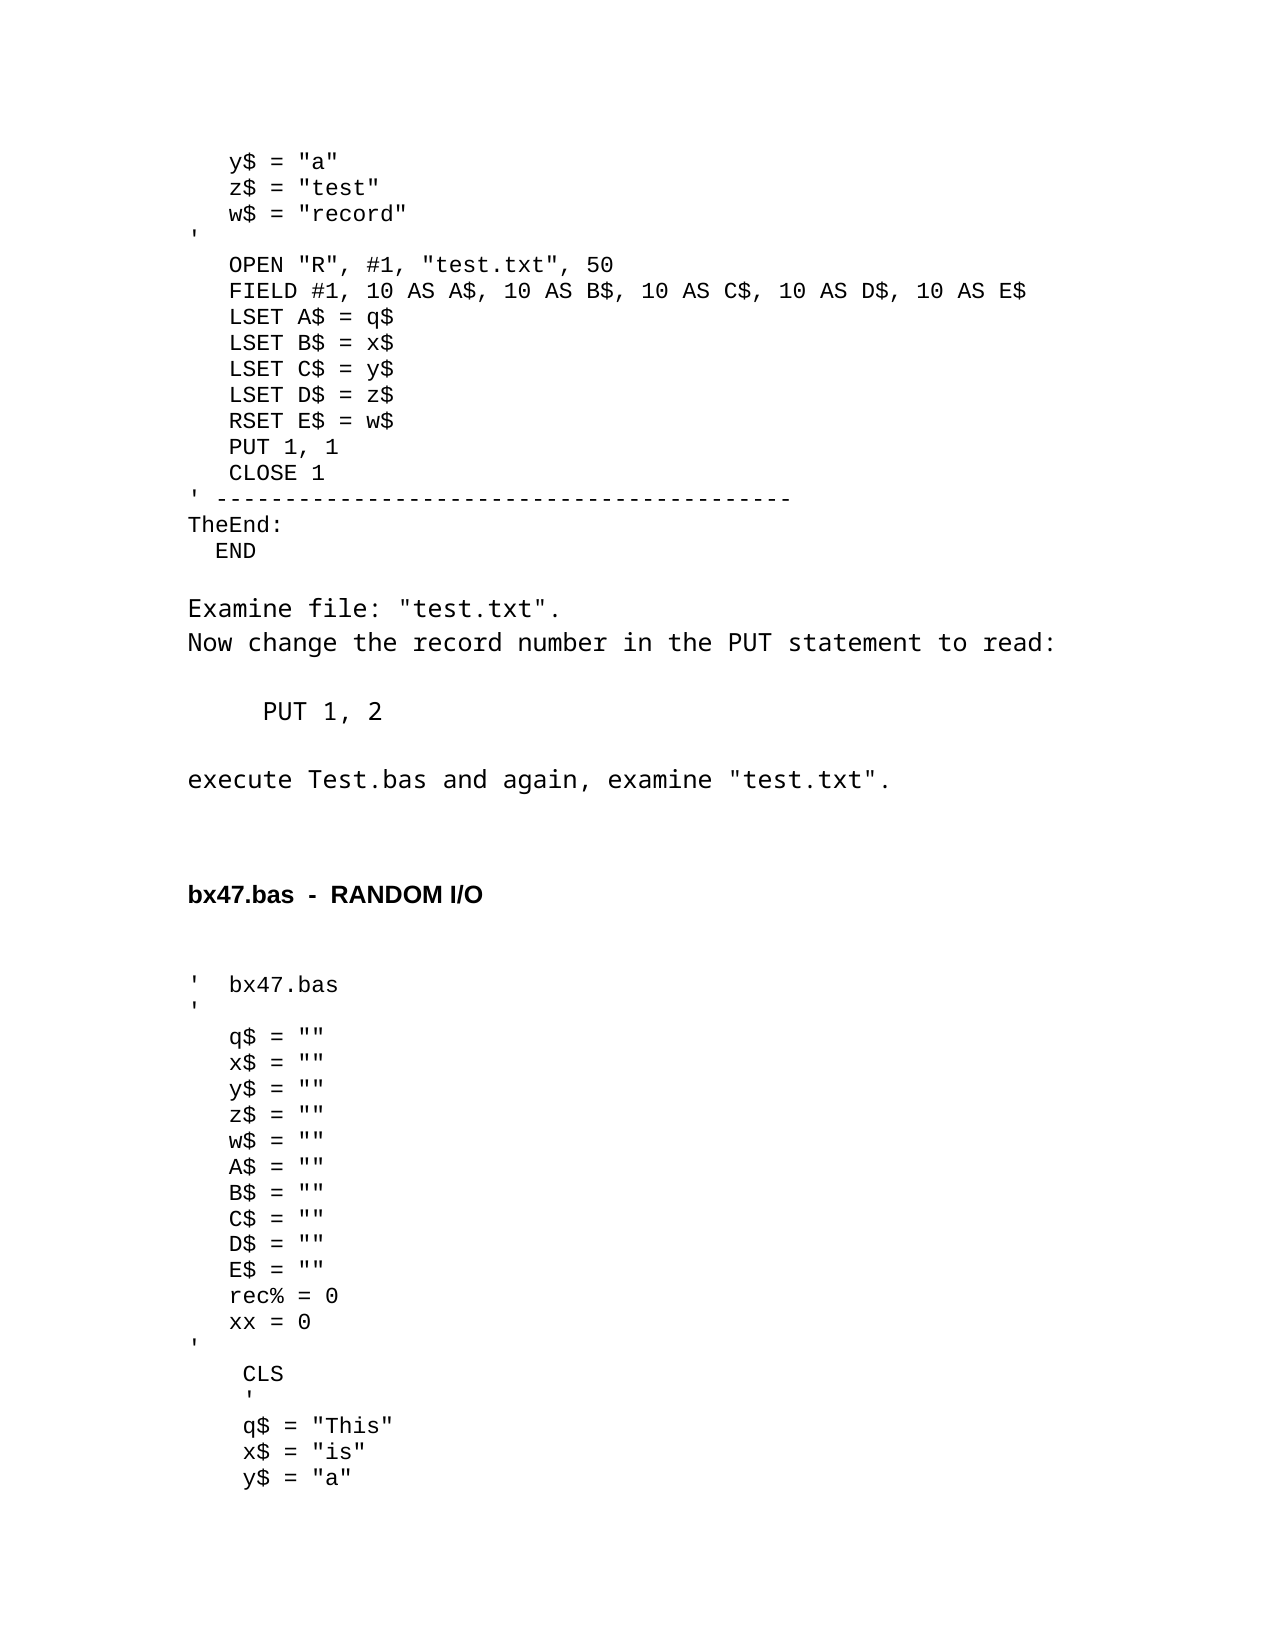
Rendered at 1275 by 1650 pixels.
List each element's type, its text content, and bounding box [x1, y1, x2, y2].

text y$ = "" [187, 1077, 1087, 1103]
text TheEnd: [187, 513, 1087, 539]
text y$ = "a" [187, 1466, 1087, 1492]
text rec% = 0 [187, 1285, 1087, 1311]
text C$ = "" [187, 1207, 1087, 1233]
text xx = 0 [187, 1311, 1087, 1337]
text B$ = "" [187, 1181, 1087, 1207]
text ' [187, 228, 1087, 254]
text LSET A$ = q$ [187, 306, 1087, 332]
text FIELD #1, 10 AS A$, 10 AS B$, 10 AS C$, 10 AS D$, 10 AS E$ [187, 280, 1087, 306]
text END [187, 539, 1087, 565]
text E$ = "" [187, 1259, 1087, 1285]
text x$ = "is" [187, 1440, 1087, 1466]
text RSET E$ = w$ [187, 409, 1087, 435]
text w$ = "" [187, 1129, 1087, 1155]
text ' ------------------------------------------ [187, 487, 1087, 513]
text ' [187, 1337, 1087, 1362]
text q$ = "" [187, 1025, 1087, 1051]
text PUT 1, 2 [187, 693, 1087, 727]
text y$ = "a" [187, 150, 1087, 176]
text OPEN "R", #1, "test.txt", 50 [187, 254, 1087, 280]
text ' bx47.bas [187, 973, 1087, 999]
text LSET D$ = z$ [187, 383, 1087, 409]
subtitle bx47.bas - RANDOM I/O [187, 880, 1087, 909]
text CLS [187, 1362, 1087, 1388]
text q$ = "This" [187, 1414, 1087, 1440]
text ' [187, 999, 1087, 1025]
text z$ = "test" [187, 176, 1087, 202]
text PUT 1, 1 [187, 435, 1087, 461]
text x$ = "" [187, 1051, 1087, 1077]
text D$ = "" [187, 1233, 1087, 1259]
text execute Test.bas and again, examine "test.txt". [187, 761, 1087, 795]
text CLOSE 1 [187, 461, 1087, 487]
text LSET B$ = x$ [187, 332, 1087, 357]
text Examine file: "test.txt". [187, 591, 1087, 625]
text z$ = "" [187, 1103, 1087, 1129]
text LSET C$ = y$ [187, 357, 1087, 383]
text A$ = "" [187, 1155, 1087, 1181]
text ' [187, 1388, 1087, 1414]
text Now change the record number in the PUT statement to read: [187, 625, 1087, 659]
text w$ = "record" [187, 202, 1087, 228]
